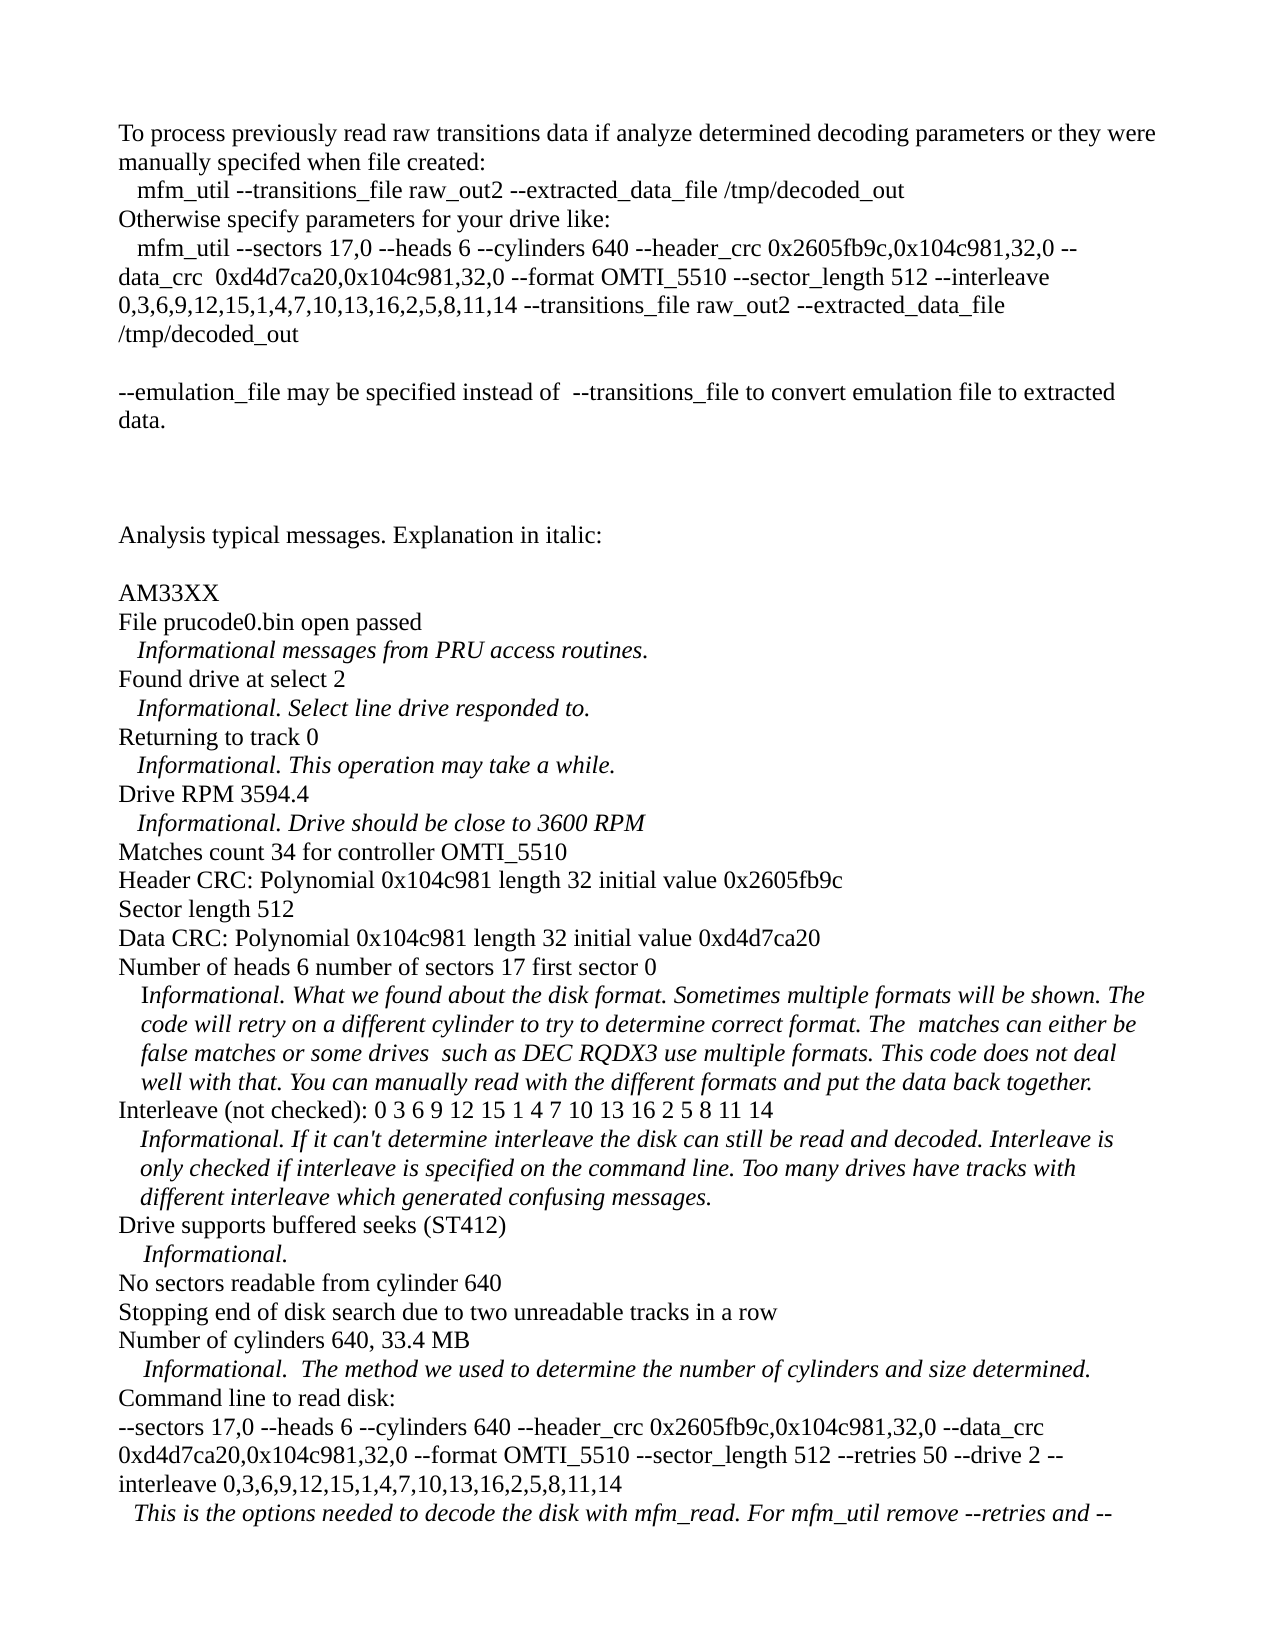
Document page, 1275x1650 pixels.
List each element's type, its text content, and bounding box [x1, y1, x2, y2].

text Interleave (not checked): 0 3 6 9 12 15 1 4 7 10 13 16 2 5 8 11 14 [118, 1096, 1157, 1124]
text Informational. If it can't determine interleave the disk can still be read and decoded. Interleave is only checked if interleave is specified on the command line. Too many drives have tracks with different interleave which generated confusing messages. [140, 1124, 1157, 1211]
text mfm_util --sectors 17,0 --heads 6 --cylinders 640 --header_crc 0x2605fb9c,0x104c981,32,0 --data_crc 0xd4d7ca20,0x104c981,32,0 --format OMTI_5510 --sector_length 512 --interleave 0,3,6,9,12,15,1,4,7,10,13,16,2,5,8,11,14 --transitions_file raw_out2 --extracted_data_file /tmp/decoded_out [118, 233, 1157, 348]
text Number of heads 6 number of sectors 17 first sector 0 [118, 952, 1157, 981]
text Header CRC: Polynomial 0x104c981 length 32 initial value 0x2605fb9c [118, 866, 1157, 894]
text Drive supports buffered seeks (ST412) [118, 1211, 1157, 1239]
text --emulation_file may be specified instead of --transitions_file to convert emulation file to extracted data. [118, 377, 1157, 434]
text Informational. [118, 1239, 1157, 1268]
text Number of cylinders 640, 33.4 MB [118, 1326, 1157, 1354]
text Informational. This operation may take a while. [118, 751, 1157, 779]
text To process previously read raw transitions data if analyze determined decoding parameters or they were manually specifed when file created: [118, 118, 1157, 176]
text mfm_util --transitions_file raw_out2 --extracted_data_file /tmp/decoded_out [118, 176, 1157, 204]
text Returning to track 0 [118, 722, 1157, 751]
text File prucode0.bin open passed [118, 607, 1157, 636]
text Informational messages from PRU access routines. [118, 636, 1157, 664]
text --sectors 17,0 --heads 6 --cylinders 640 --header_crc 0x2605fb9c,0x104c981,32,0 --data_crc 0xd4d7ca20,0x104c981,32,0 --format OMTI_5510 --sector_length 512 --retries 50 --drive 2 --interleave 0,3,6,9,12,15,1,4,7,10,13,16,2,5,8,11,14 [118, 1412, 1157, 1498]
text Stopping end of disk search due to two unreadable tracks in a row [118, 1297, 1157, 1326]
text AM33XX [118, 578, 1157, 607]
text No sectors readable from cylinder 640 [118, 1268, 1157, 1297]
text Analysis typical messages. Explanation in italic: [118, 521, 1157, 549]
text Drive RPM 3594.4 [118, 779, 1157, 808]
text This is the options needed to decode the disk with mfm_read. For mfm_util remove --retries and [133, 1498, 1157, 1527]
text Informational. Select line drive responded to. [118, 693, 1157, 722]
text Matches count 34 for controller OMTI_5510 [118, 837, 1157, 866]
text Command line to read disk: [118, 1383, 1157, 1412]
text Otherwise specify parameters for your drive like: [118, 204, 1157, 233]
text Found drive at select 2 [118, 664, 1157, 693]
text Informational. The method we used to determine the number of cylinders and size determined. [118, 1354, 1157, 1383]
text Informational. Drive should be close to 3600 RPM [118, 808, 1157, 837]
text Sector length 512 [118, 894, 1157, 923]
text Data CRC: Polynomial 0x104c981 length 32 initial value 0xd4d7ca20 [118, 923, 1157, 952]
text Informational. What we found about the disk format. Sometimes multiple formats will be shown. The code will retry on a different cylinder to try to determine correct format. The matches can either be false matches or some drives such as DEC RQDX3 use multiple formats. This code does not deal well with that. You can manually read with the different formats and put the data back together. [141, 981, 1157, 1096]
